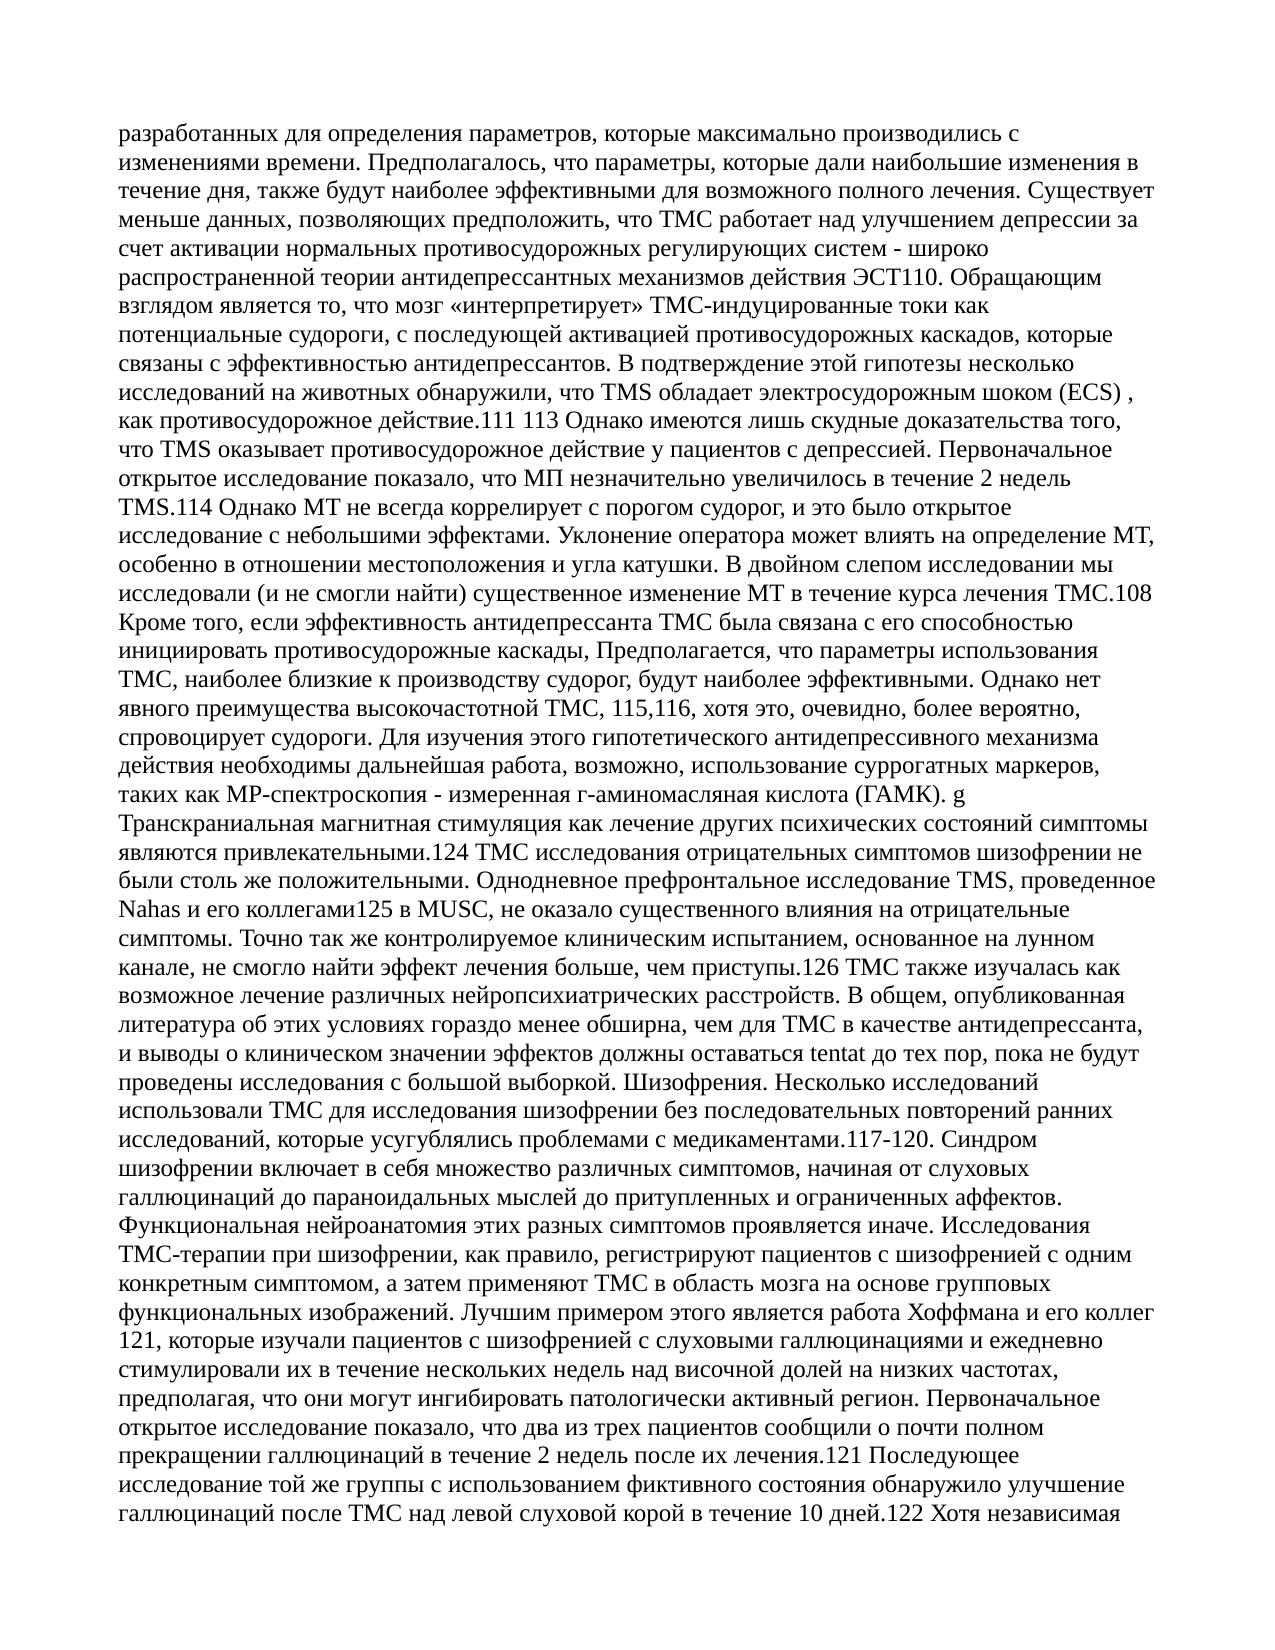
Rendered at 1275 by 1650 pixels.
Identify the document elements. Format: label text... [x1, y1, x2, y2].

text разработанных для определения параметров, которые максимально производились с изменениями времени. Предполагалось, что параметры, которые дали наибольшие изменения в течение дня, также будут наиболее эффективными для возможного полного лечения. Существует меньше данных, позволяющих предположить, что ТМС работает над улучшением депрессии за счет активации нормальных противосудорожных регулирующих систем - широко распространенной теории антидепрессантных механизмов действия ЭСТ110. Обращающим взглядом является то, что мозг «интерпретирует» ТМС-индуцированные токи как потенциальные судороги, с последующей активацией противосудорожных каскадов, которые связаны с эффективностью антидепрессантов. В подтверждение этой гипотезы несколько исследований на животных обнаружили, что TMS обладает электросудорожным шоком (ECS) , как противосудорожное действие.111 113 Однако имеются лишь скудные доказательства того, что TMS оказывает противосудорожное действие у пациентов с депрессией. Первоначальное открытое исследование показало, что МП незначительно увеличилось в течение 2 недель TMS.114 Однако MT не всегда коррелирует с порогом судорог, и это было открытое исследование с небольшими эффектами. Уклонение оператора может влиять на определение MT, особенно в отношении местоположения и угла катушки. В двойном слепом исследовании мы исследовали (и не смогли найти) существенное изменение МТ в течение курса лечения ТМС.108 Кроме того, если эффективность антидепрессанта ТМС была связана с его способностью инициировать противосудорожные каскады, Предполагается, что параметры использования ТМС, наиболее близкие к производству судорог, будут наиболее эффективными. Однако нет явного преимущества высокочастотной ТМС, 115,116, хотя это, очевидно, более вероятно, спровоцирует судороги. Для изучения этого гипотетического антидепрессивного механизма действия необходимы дальнейшая работа, возможно, использование суррогатных маркеров, таких как МР-спектроскопия - измеренная г-аминомасляная кислота (ГАМК). g Транскраниальная магнитная стимуляция как лечение других психических состояний симптомы являются привлекательными.124 ТМС исследования отрицательных симптомов шизофрении не были столь же положительными. Однодневное префронтальное исследование TMS, проведенное Nahas и его коллегами125 в MUSC, не оказало существенного влияния на отрицательные симптомы. Точно так же контролируемое клиническим испытанием, основанное на лунном канале, не смогло найти эффект лечения больше, чем приступы.126 ТМС также изучалась как возможное лечение различных нейропсихиатрических расстройств. В общем, опубликованная литература об этих условиях гораздо менее обширна, чем для ТМС в качестве антидепрессанта, и выводы о клиническом значении эффектов должны оставаться tentat до тех пор, пока не будут проведены исследования с большой выборкой. Шизофрения. Несколько исследований использовали ТМС для исследования шизофрении без последовательных повторений ранних исследований, которые усугублялись проблемами с медикаментами.117-120. Синдром шизофрении включает в себя множество различных симптомов, начиная от слуховых галлюцинаций до параноидальных мыслей до притупленных и ограниченных аффектов. Функциональная нейроанатомия этих разных симптомов проявляется иначе. Исследования ТМС-терапии при шизофрении, как правило, регистрируют пациентов с шизофренией с одним конкретным симптомом, а затем применяют ТМС в область мозга на основе групповых функциональных изображений. Лучшим примером этого является работа Хоффмана и его коллег 121, которые изучали пациентов с шизофренией с слуховыми галлюцинациями и ежедневно стимулировали их в течение нескольких недель над височной долей на низких частотах, предполагая, что они могут ингибировать патологически активный регион. Первоначальное открытое исследование показало, что два из трех пациентов сообщили о почти полном прекращении галлюцинаций в течение 2 недель после их лечения.121 Последующее исследование той же группы с использованием фиктивного состояния обнаружило улучшение галлюцинаций после ТМС над левой слуховой корой в течение 10 дней.122 Хотя независимая [118, 118, 1157, 1527]
